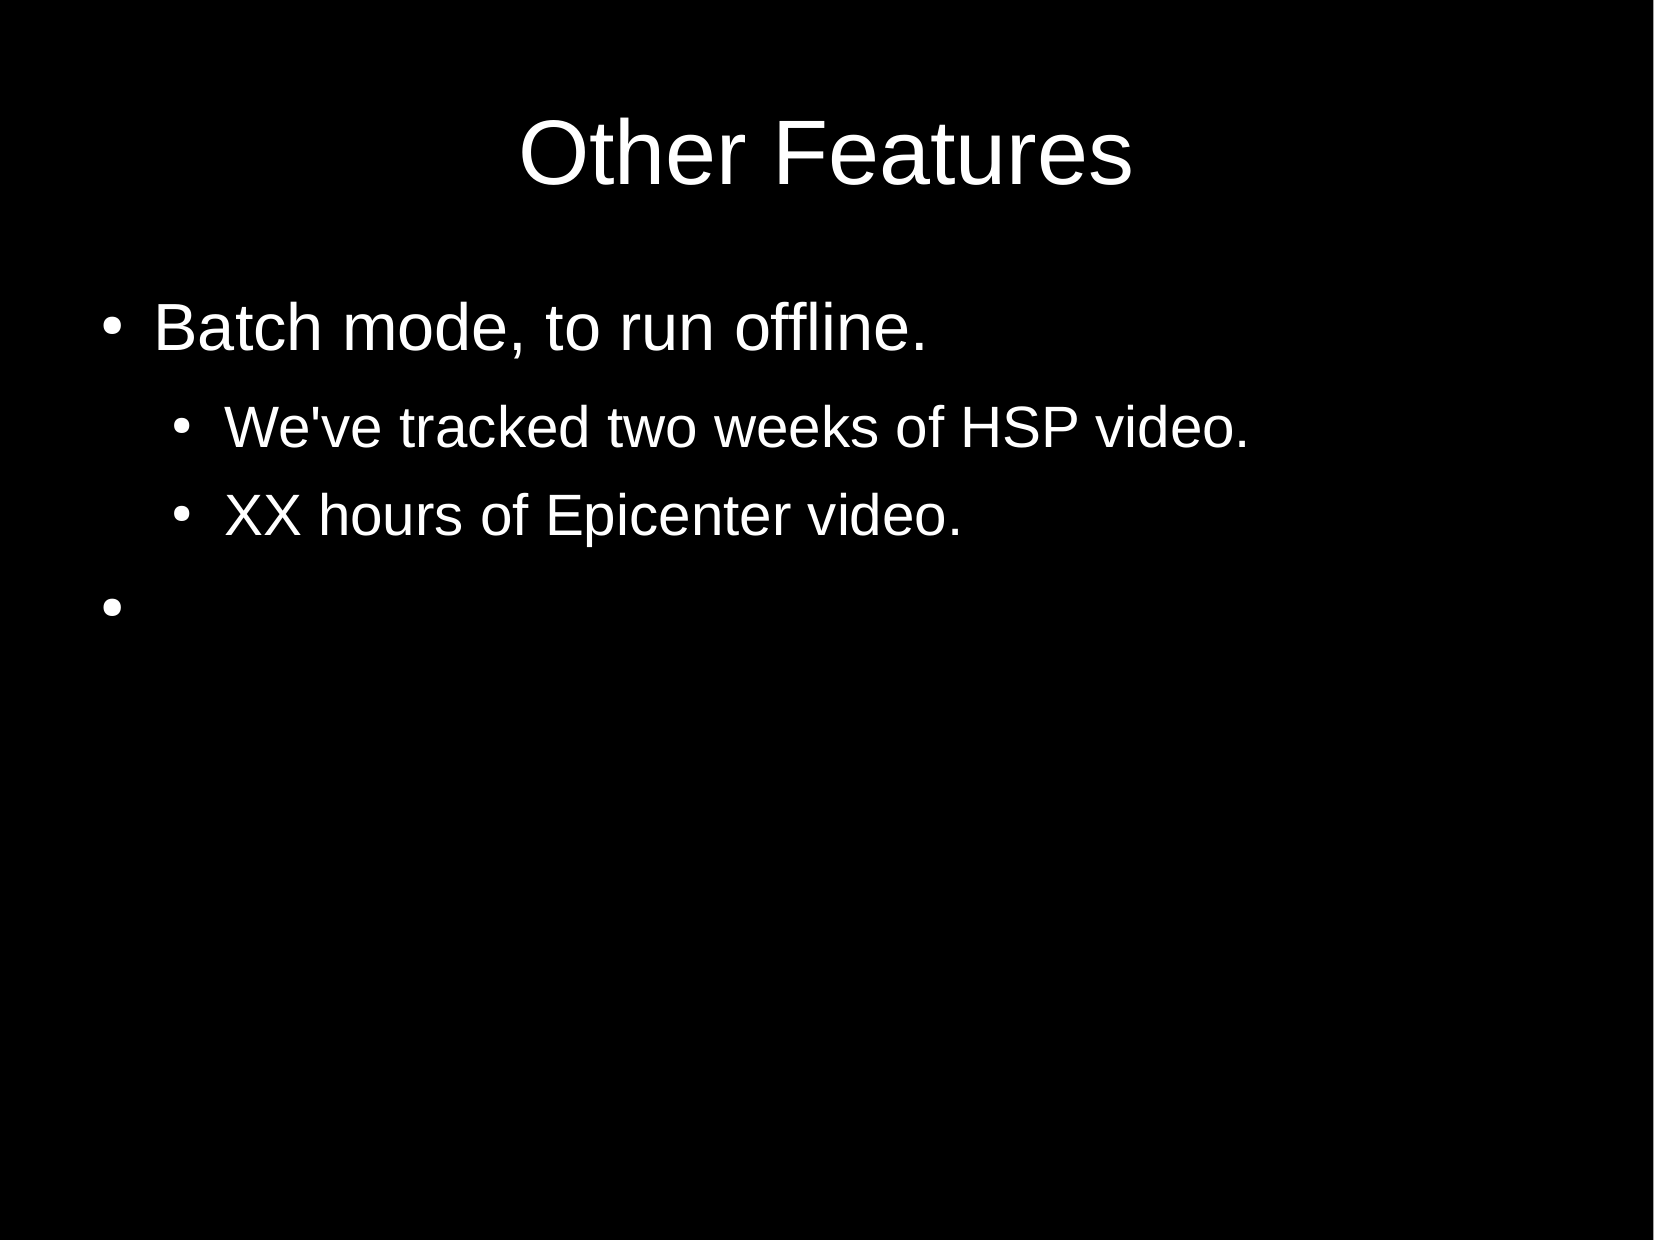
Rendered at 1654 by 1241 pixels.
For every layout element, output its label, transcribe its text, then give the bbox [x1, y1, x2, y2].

list Batch mode, to run offline. We've tracked two weeks of HSP video. XX hours of Epicenter video. [82, 290, 1571, 1109]
title Other Features [82, 56, 1571, 250]
